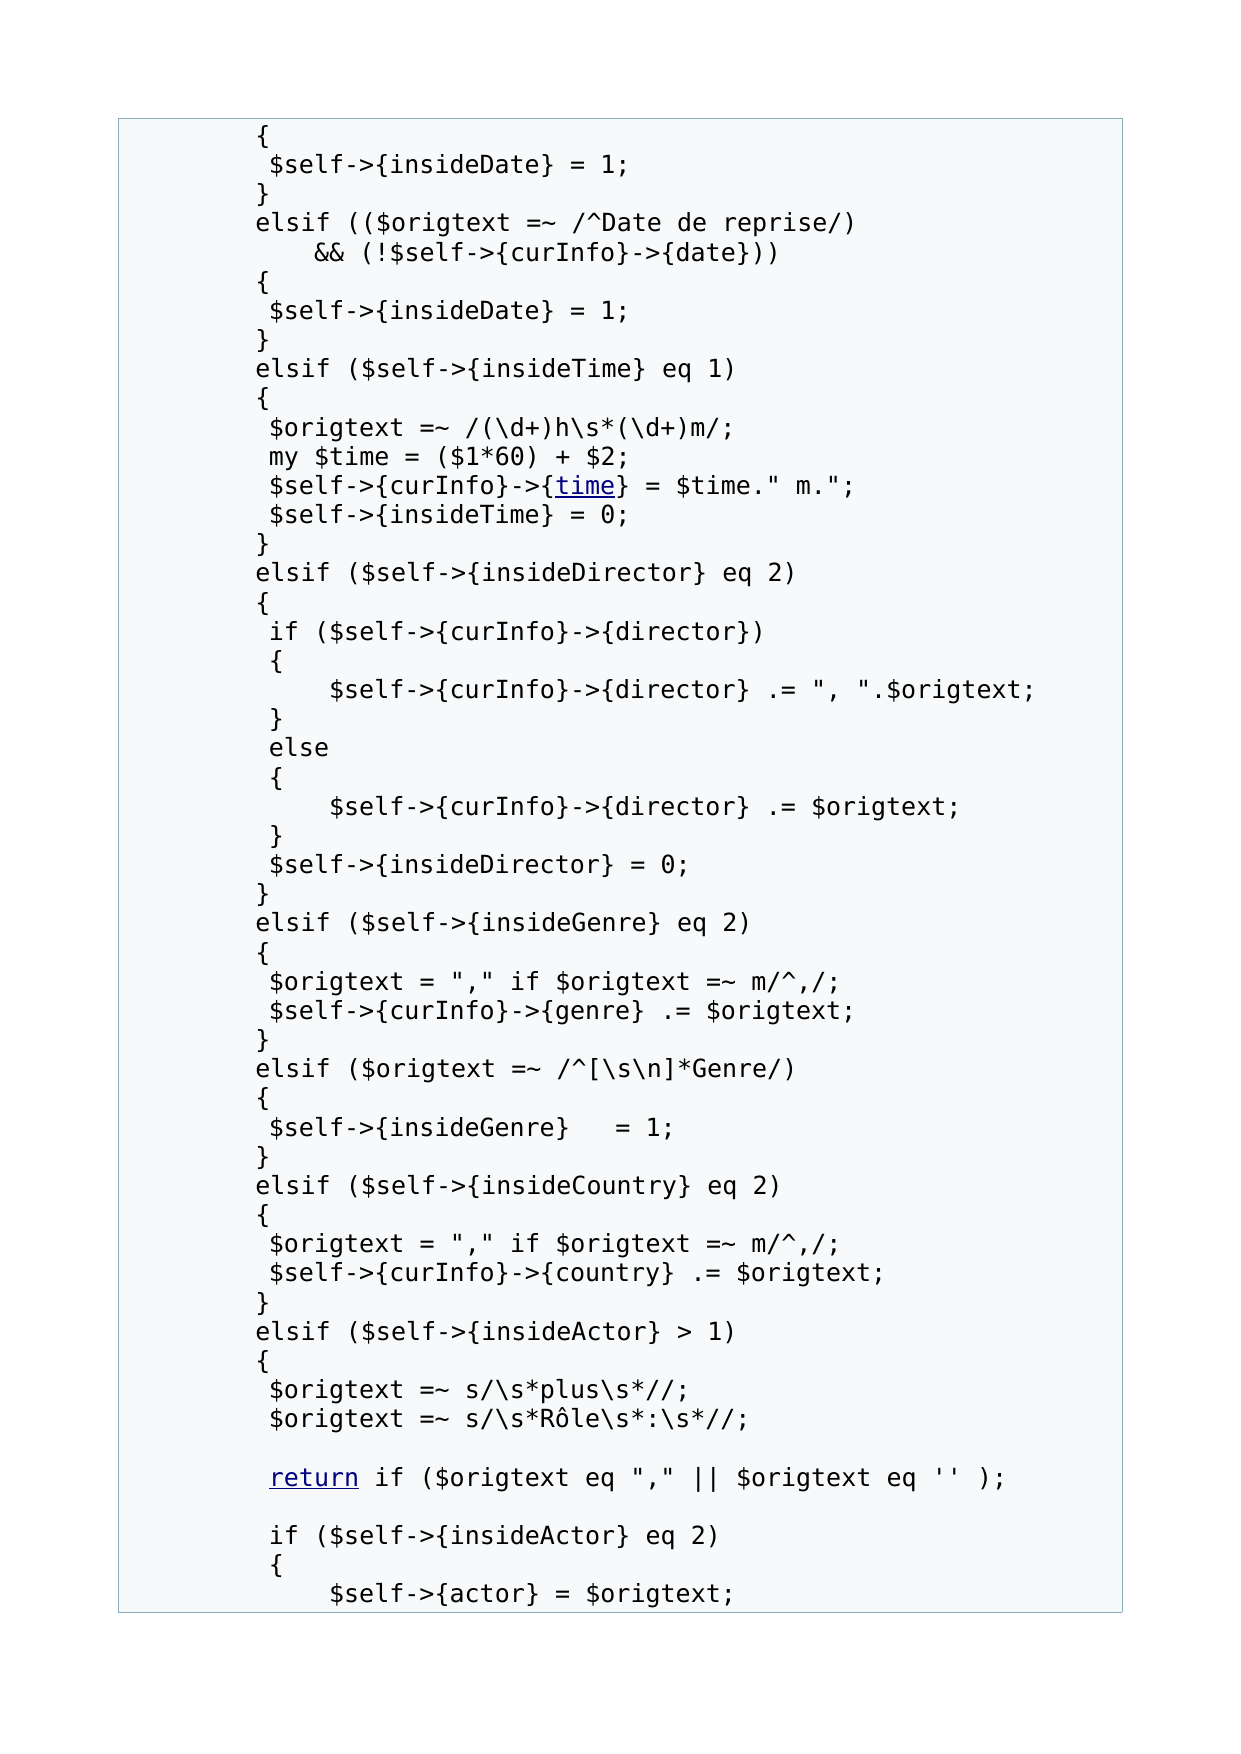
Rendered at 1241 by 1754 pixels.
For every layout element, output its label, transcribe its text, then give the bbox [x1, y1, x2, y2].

table_header { $self->{insideDate} = 1; } elsif (($origtext =~ /^Date de reprise/) && (!$self->{curInfo}->{date})) { $self->{insideDate} = 1; } elsif ($self->{insideTime} eq 1) { $origtext =~ /(\d+)h\s*(\d+)m/; my $time = ($1*60) + $2; $self->{curInfo}->{time} = $time." m."; $self->{insideTime} = 0; } elsif ($self->{insideDirector} eq 2) { if ($self->{curInfo}->{director}) { $self->{curInfo}->{director} .= ", ".$origtext; } else { $self->{curInfo}->{director} .= $origtext; } $self->{insideDirector} = 0; } elsif ($self->{insideGenre} eq 2) { $origtext = "," if $origtext =~ m/^,/; $self->{curInfo}->{genre} .= $origtext; } elsif ($origtext =~ /^[\s\n]*Genre/) { $self->{insideGenre} = 1; } elsif ($self->{insideCountry} eq 2) { $origtext = "," if $origtext =~ m/^,/; $self->{curInfo}->{country} .= $origtext; } elsif ($self->{insideActor} > 1) { $origtext =~ s/\s*plus\s*//; $origtext =~ s/\s*Rôle\s*:\s*//; return if ($origtext eq "," || $origtext eq '' ); if ($self->{insideActor} eq 2) { $self->{actor} = $origtext; [119, 119, 1122, 1612]
